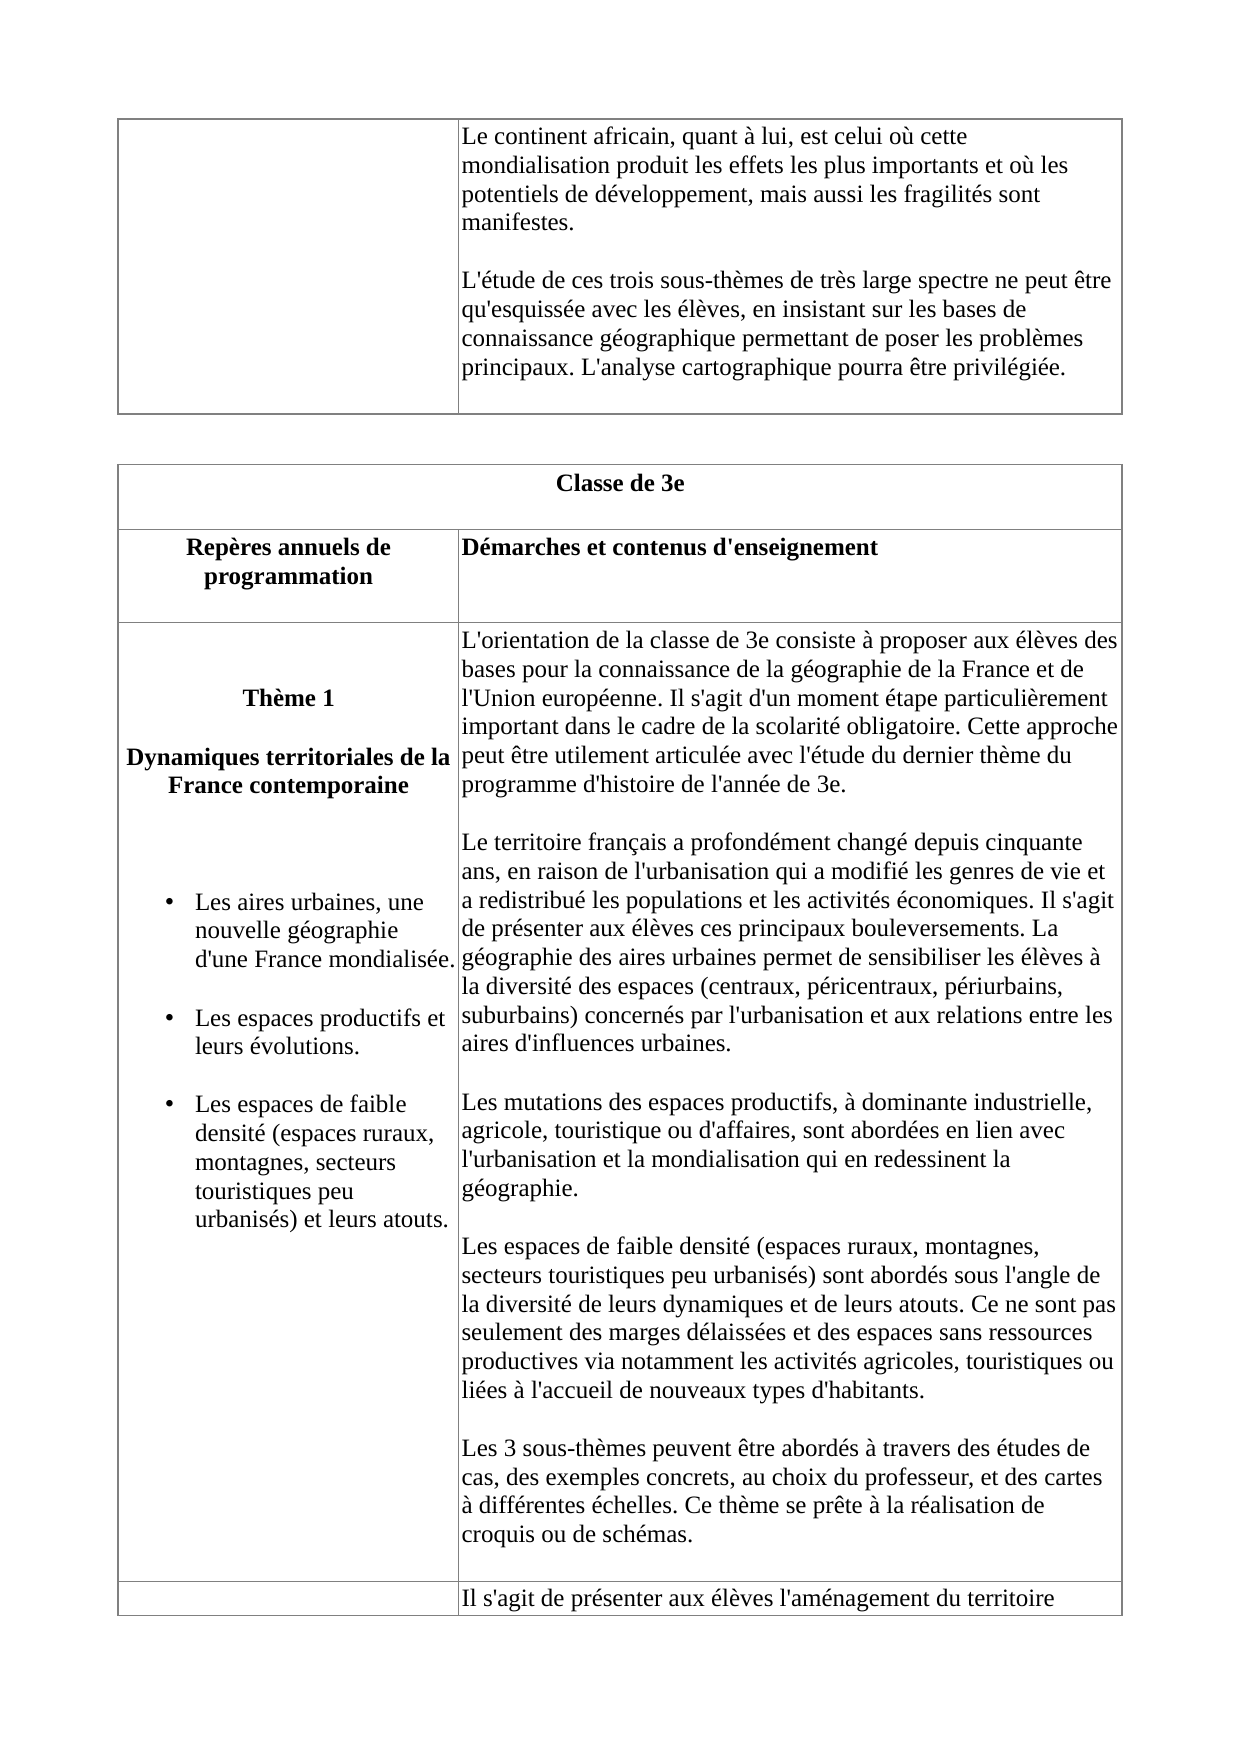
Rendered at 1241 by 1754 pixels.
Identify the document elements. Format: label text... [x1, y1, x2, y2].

table_cell Le continent africain, quant à lui, est celui où cette mondialisation produit les effets les plus importants et où les potentiels de développement, mais aussi les fragilités sont manifestes. L'étude de ces trois sous-thèmes de très large spectre ne peut être qu'esquissée avec les élèves, en insistant sur les bases de connaissance géographique permettant de poser les problèmes principaux. L'analyse cartographique pourra être privilégiée. [459, 120, 1121, 413]
table_header Classe de 3e [119, 465, 1121, 529]
table_cell Démarches et contenus d'enseignement [459, 530, 1121, 622]
table_cell [119, 1582, 458, 1615]
table_cell Repères annuels de programmation [119, 530, 458, 622]
table_cell [119, 120, 458, 413]
table_cell L'orientation de la classe de 3e consiste à proposer aux élèves des bases pour la connaissance de la géographie de la France et de l'Union européenne. Il s'agit d'un moment étape particulièrement important dans le cadre de la scolarité obligatoire. Cette approche peut être utilement articulée avec l'étude du dernier thème du programme d'histoire de l'année de 3e. Le territoire français a profondément changé depuis cinquante ans, en raison de l'urbanisation qui a modifié les genres de vie et a redistribué les populations et les activités économiques. Il s'agit de présenter aux élèves ces principaux bouleversements. La géographie des aires urbaines permet de sensibiliser les élèves à la diversité des espaces (centraux, péricentraux, périurbains, suburbains) concernés par l'urbanisation et aux relations entre les aires d'influences urbaines. Les mutations des espaces productifs, à dominante industrielle, agricole, touristique ou d'affaires, sont abordées en lien avec l'urbanisation et la mondialisation qui en redessinent la géographie. Les espaces de faible densité (espaces ruraux, montagnes, secteurs touristiques peu urbanisés) sont abordés sous l'angle de la diversité de leurs dynamiques et de leurs atouts. Ce ne sont pas seulement des marges délaissées et des espaces sans ressources productives via notamment les activités agricoles, touristiques ou liées à l'accueil de nouveaux types d'habitants. Les 3 sous-thèmes peuvent être abordés à travers des études de cas, des exemples concrets, au choix du professeur, et des cartes à différentes échelles. Ce thème se prête à la réalisation de croquis ou de schémas. [459, 623, 1121, 1581]
table_cell Il s'agit de présenter aux élèves l'aménagement du territoire [459, 1582, 1121, 1615]
table_cell Thème 1 Dynamiques territoriales de la France contemporaine Les aires urbaines, une nouvelle géographie d'une France mondialisée. Les espaces productifs et leurs évolutions. Les espaces de faible densité (espaces ruraux, montagnes, secteurs touristiques peu urbanisés) et leurs atouts. [119, 623, 458, 1581]
